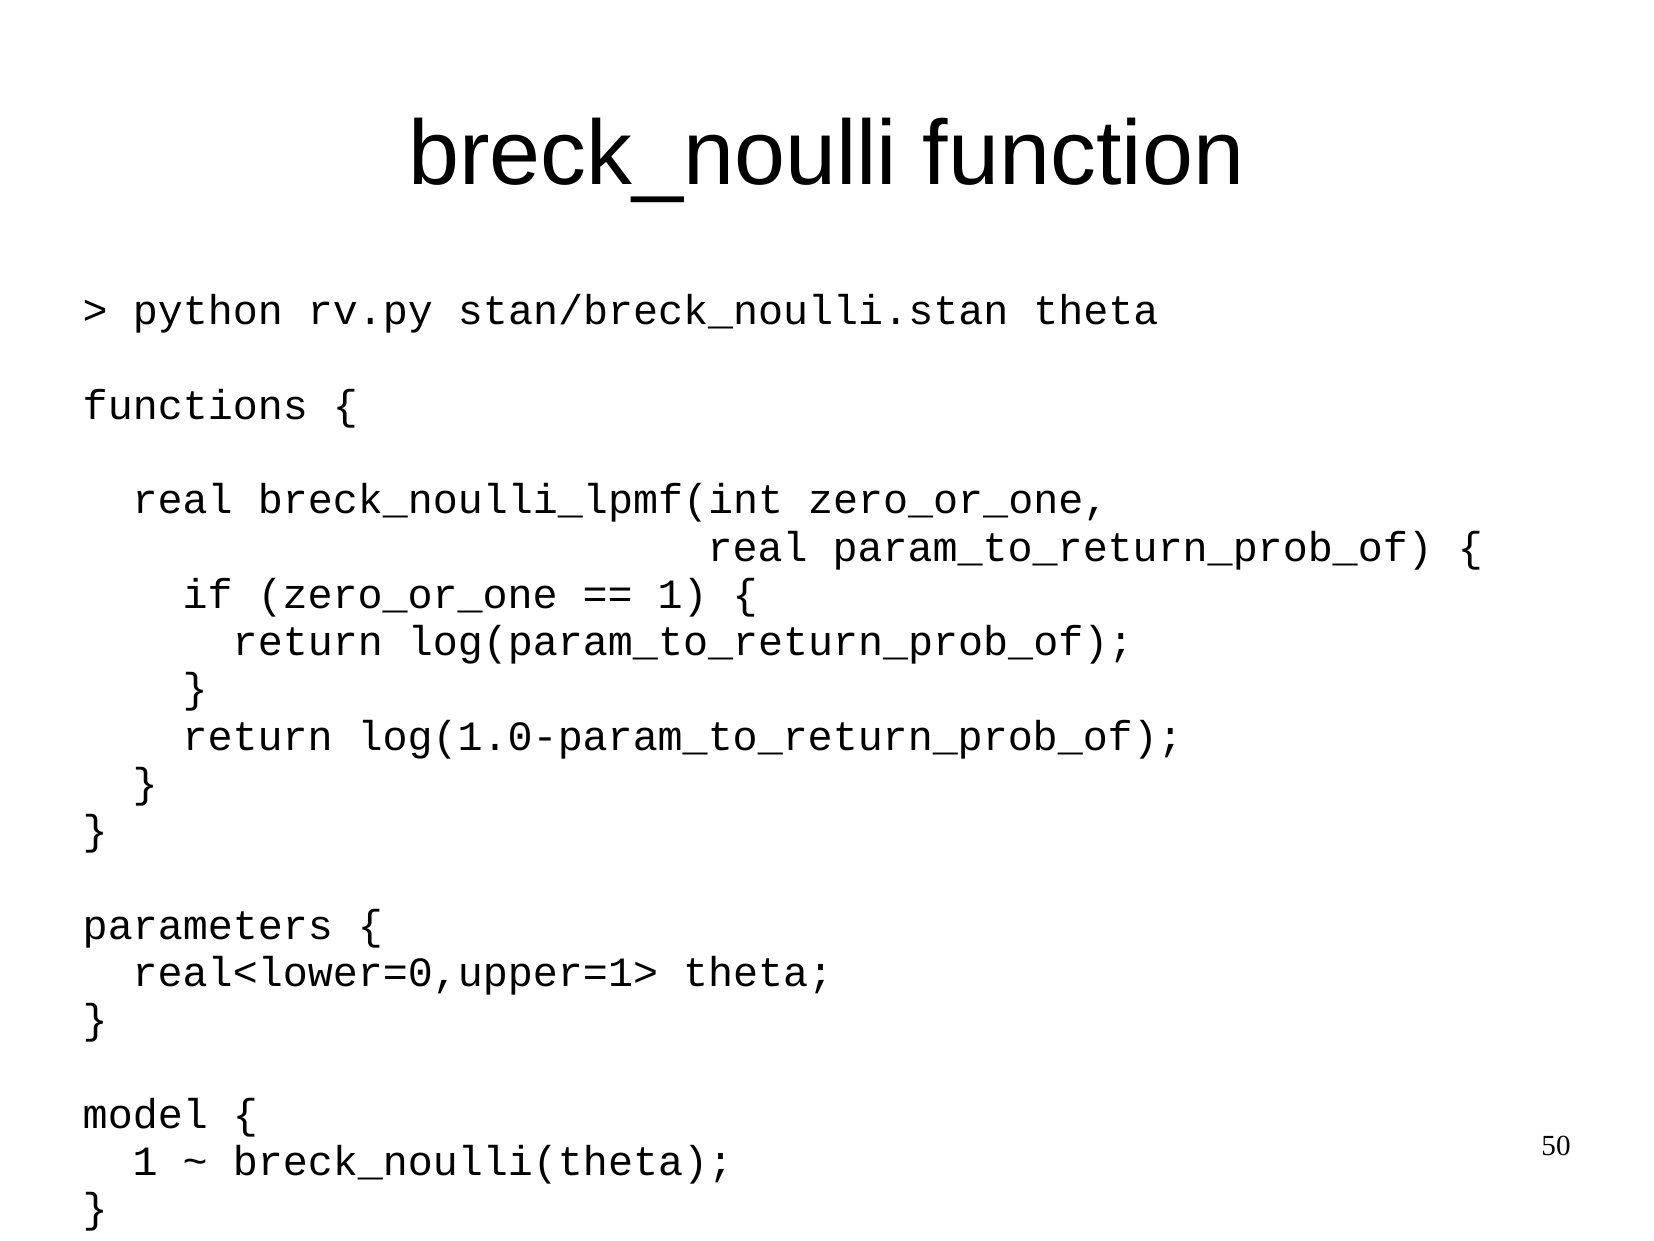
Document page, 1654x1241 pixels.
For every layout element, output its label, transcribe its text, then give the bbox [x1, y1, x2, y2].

list > python rv.py stan/breck_noulli.stan theta functions { real breck_noulli_lpmf(int zero_or_one, real param_to_return_prob_of) { if (zero_or_one == 1) { return log(param_to_return_prob_of); } return log(1.0-param_to_return_prob_of); } } parameters { real<lower=0,upper=1> theta; } model { 1 ~ breck_noulli(theta); } [82, 290, 1571, 1172]
title breck_noulli function [82, 49, 1571, 257]
